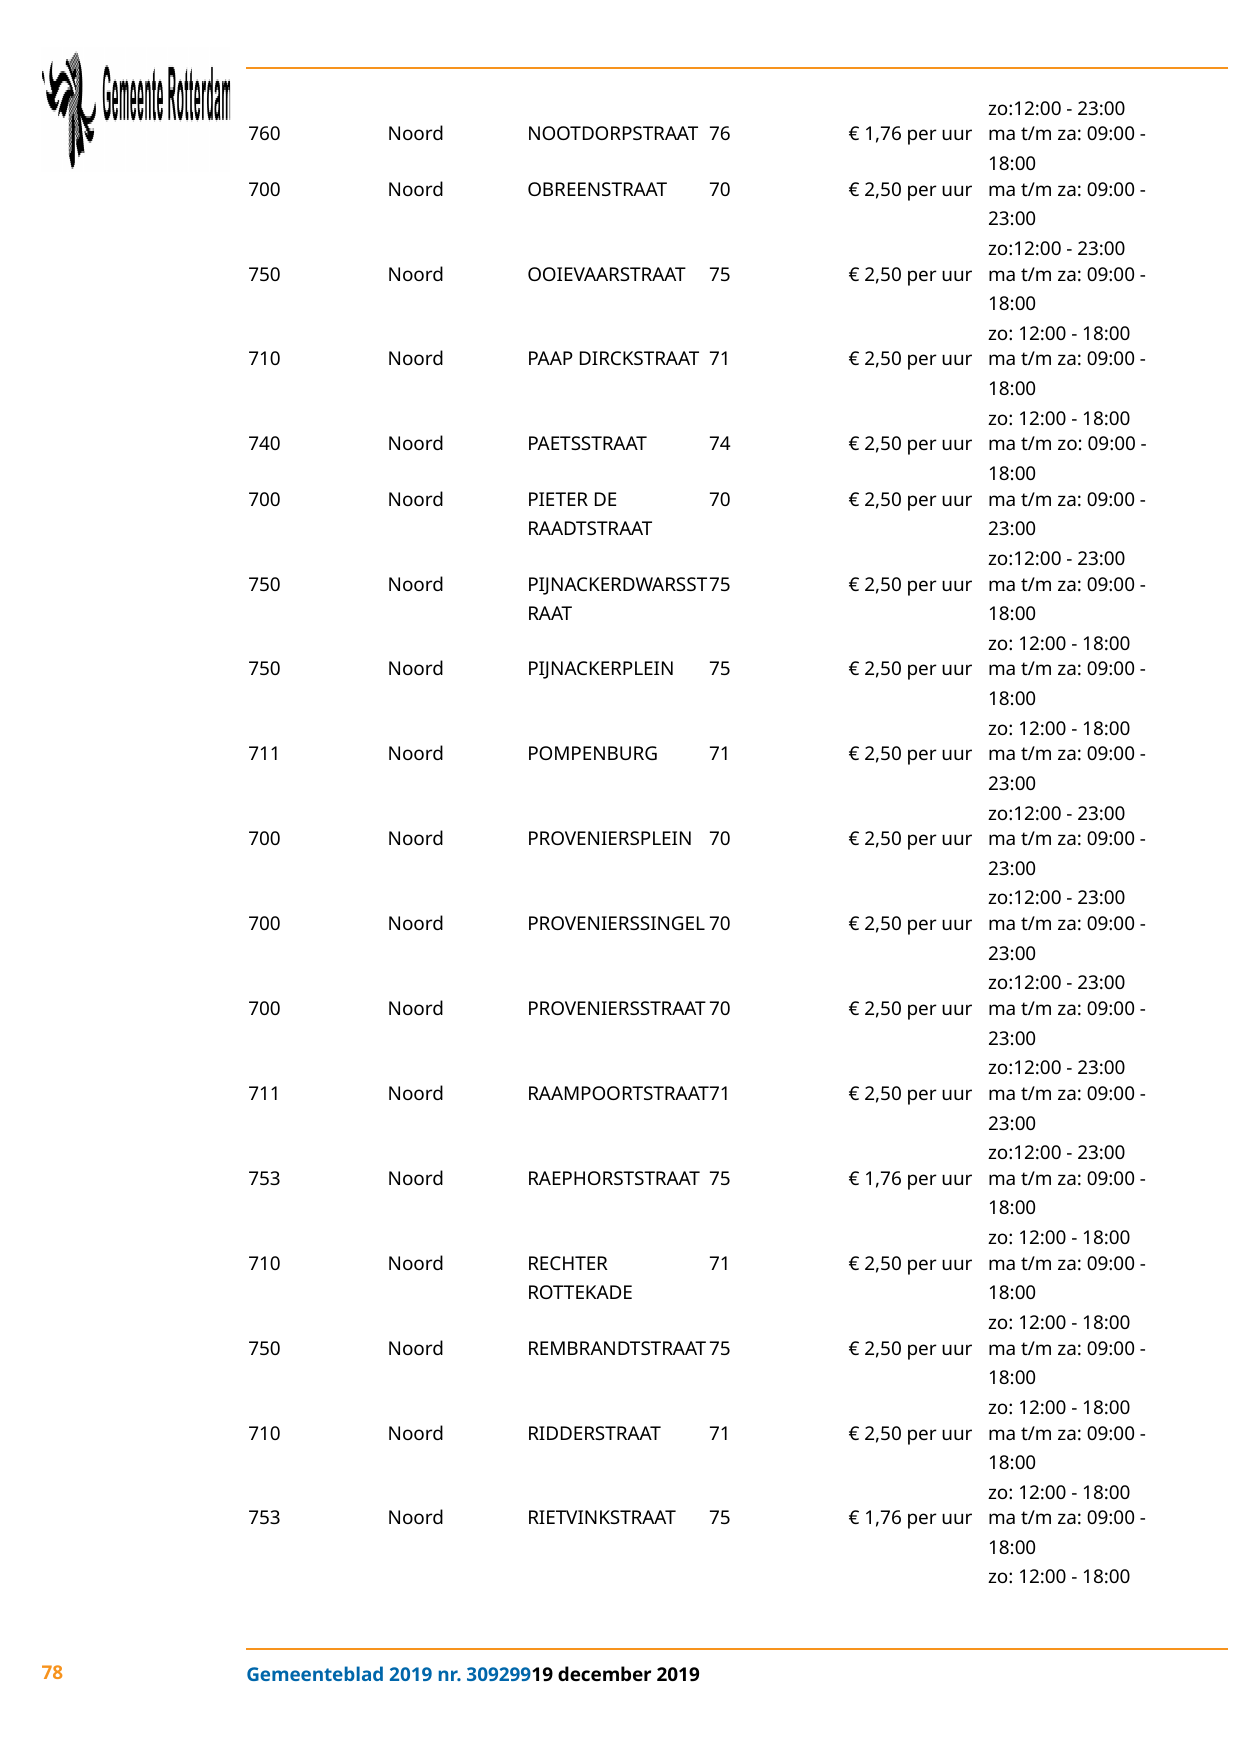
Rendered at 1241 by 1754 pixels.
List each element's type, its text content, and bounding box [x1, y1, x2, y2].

table_cell Noord [388, 825, 527, 910]
table_cell 70 [709, 176, 848, 261]
table_cell RAAMPOORTSTRAAT [527, 1080, 709, 1165]
table_cell Noord [388, 910, 527, 995]
table_cell PAAP DIRCKSTRAAT [527, 346, 709, 431]
table_cell 75 [709, 261, 848, 346]
table_cell 700 [248, 486, 387, 571]
table_cell 71 [709, 346, 848, 431]
table_cell 71 [709, 741, 848, 825]
table_cell zo:12:00 - 23:00 [988, 95, 1152, 121]
table_cell RAEPHORSTSTRAAT [527, 1165, 709, 1250]
table_cell RECHTER ROTTEKADE [527, 1250, 709, 1335]
table_cell ma t/m za: 09:00 - 18:00 zo: 12:00 - 18:00 [988, 1505, 1152, 1589]
table_cell Noord [388, 571, 527, 656]
table_cell ma t/m za: 09:00 - 18:00 zo: 12:00 - 18:00 [988, 1250, 1152, 1335]
table_cell NOOTDORPSTRAAT [527, 121, 709, 176]
table_cell Noord [388, 121, 527, 176]
table_cell PROVENIERSSTRAAT [527, 995, 709, 1080]
table_cell € 2,50 per uur [848, 825, 988, 910]
table_cell 71 [709, 1420, 848, 1504]
table_cell 750 [248, 571, 387, 656]
table_cell PIETER DE RAADTSTRAAT [527, 486, 709, 571]
table_cell 70 [709, 995, 848, 1080]
table_cell Noord [388, 346, 527, 431]
table_cell 740 [248, 431, 387, 486]
table_cell € 2,50 per uur [848, 571, 988, 656]
table_cell ma t/m za: 09:00 - 23:00 zo:12:00 - 23:00 [988, 1080, 1152, 1165]
table_cell 760 [248, 121, 387, 176]
table_cell RIETVINKSTRAAT [527, 1505, 709, 1589]
table_cell 75 [709, 1165, 848, 1250]
table_cell 750 [248, 1335, 387, 1420]
table_cell € 2,50 per uur [848, 261, 988, 346]
table_cell € 2,50 per uur [848, 1250, 988, 1335]
table_cell ma t/m za: 09:00 - 18:00 zo: 12:00 - 18:00 [988, 346, 1152, 431]
table_cell € 2,50 per uur [848, 1335, 988, 1420]
table_cell OBREENSTRAAT [527, 176, 709, 261]
table_cell 700 [248, 995, 387, 1080]
table_cell 750 [248, 261, 387, 346]
table_cell 753 [248, 1165, 387, 1250]
table_cell Noord [388, 741, 527, 825]
table_cell ma t/m za: 09:00 - 23:00 zo:12:00 - 23:00 [988, 995, 1152, 1080]
table_cell ma t/m za: 09:00 - 18:00 zo: 12:00 - 18:00 [988, 261, 1152, 346]
table_cell 700 [248, 825, 387, 910]
table_cell Noord [388, 1505, 527, 1589]
table_cell 700 [248, 176, 387, 261]
table_cell 700 [248, 910, 387, 995]
table_cell REMBRANDTSTRAAT [527, 1335, 709, 1420]
table_cell 74 [709, 431, 848, 486]
table_cell ma t/m za: 09:00 - 18:00 zo: 12:00 - 18:00 [988, 1420, 1152, 1504]
table_cell € 2,50 per uur [848, 1080, 988, 1165]
table_cell € 1,76 per uur [848, 1165, 988, 1250]
table_cell PROVENIERSSINGEL [527, 910, 709, 995]
table_cell ma t/m za: 09:00 - 23:00 zo:12:00 - 23:00 [988, 741, 1152, 825]
table_cell 710 [248, 1420, 387, 1504]
table_cell Noord [388, 261, 527, 346]
table_cell ma t/m za: 09:00 - 23:00 zo:12:00 - 23:00 [988, 910, 1152, 995]
table_cell Noord [388, 1420, 527, 1504]
table_cell [388, 95, 527, 121]
table_cell € 2,50 per uur [848, 346, 988, 431]
table_cell PIJNACKERDWARSSTRAAT [527, 571, 709, 656]
table_cell ma t/m zo: 09:00 - 18:00 [988, 431, 1152, 486]
table_cell OOIEVAARSTRAAT [527, 261, 709, 346]
table_cell € 2,50 per uur [848, 656, 988, 741]
table_cell € 1,76 per uur [848, 1505, 988, 1589]
table_cell 75 [709, 656, 848, 741]
table_cell € 2,50 per uur [848, 741, 988, 825]
table_cell [248, 95, 387, 121]
table_cell 70 [709, 910, 848, 995]
table_cell 711 [248, 741, 387, 825]
table_cell 70 [709, 825, 848, 910]
table_cell Noord [388, 995, 527, 1080]
table_cell € 2,50 per uur [848, 431, 988, 486]
table_cell 70 [709, 486, 848, 571]
table_cell Noord [388, 431, 527, 486]
table_cell € 2,50 per uur [848, 995, 988, 1080]
table_cell 710 [248, 1250, 387, 1335]
table_cell € 1,76 per uur [848, 121, 988, 176]
table_cell 753 [248, 1505, 387, 1589]
table_cell 71 [709, 1250, 848, 1335]
table_cell Noord [388, 1335, 527, 1420]
table_cell ma t/m za: 09:00 - 23:00 zo:12:00 - 23:00 [988, 825, 1152, 910]
table_cell PROVENIERSPLEIN [527, 825, 709, 910]
table_cell 75 [709, 1335, 848, 1420]
picture [41, 47, 231, 172]
table_cell € 2,50 per uur [848, 486, 988, 571]
table_cell 711 [248, 1080, 387, 1165]
table_cell PAETSSTRAAT [527, 431, 709, 486]
table_cell Noord [388, 656, 527, 741]
table_cell ma t/m za: 09:00 - 18:00 [988, 121, 1152, 176]
table_cell PIJNACKERPLEIN [527, 656, 709, 741]
table_cell [709, 95, 848, 121]
table_cell ma t/m za: 09:00 - 18:00 zo: 12:00 - 18:00 [988, 1165, 1152, 1250]
table_cell Noord [388, 1165, 527, 1250]
table_cell Noord [388, 176, 527, 261]
table_cell ma t/m za: 09:00 - 18:00 zo: 12:00 - 18:00 [988, 1335, 1152, 1420]
table_cell ma t/m za: 09:00 - 18:00 zo: 12:00 - 18:00 [988, 656, 1152, 741]
table_cell ma t/m za: 09:00 - 23:00 zo:12:00 - 23:00 [988, 486, 1152, 571]
table_cell Noord [388, 486, 527, 571]
table_cell € 2,50 per uur [848, 1420, 988, 1504]
table_cell € 2,50 per uur [848, 910, 988, 995]
table_cell [848, 95, 988, 121]
table_cell ma t/m za: 09:00 - 18:00 zo: 12:00 - 18:00 [988, 571, 1152, 656]
table_cell Noord [388, 1250, 527, 1335]
table_cell ma t/m za: 09:00 - 23:00 zo:12:00 - 23:00 [988, 176, 1152, 261]
table_cell Noord [388, 1080, 527, 1165]
table_cell RIDDERSTRAAT [527, 1420, 709, 1504]
table_cell POMPENBURG [527, 741, 709, 825]
table_cell [527, 95, 709, 121]
table_cell 75 [709, 1505, 848, 1589]
table_cell 71 [709, 1080, 848, 1165]
table_cell 76 [709, 121, 848, 176]
table_cell 710 [248, 346, 387, 431]
table_cell 75 [709, 571, 848, 656]
table_cell € 2,50 per uur [848, 176, 988, 261]
table_cell 750 [248, 656, 387, 741]
